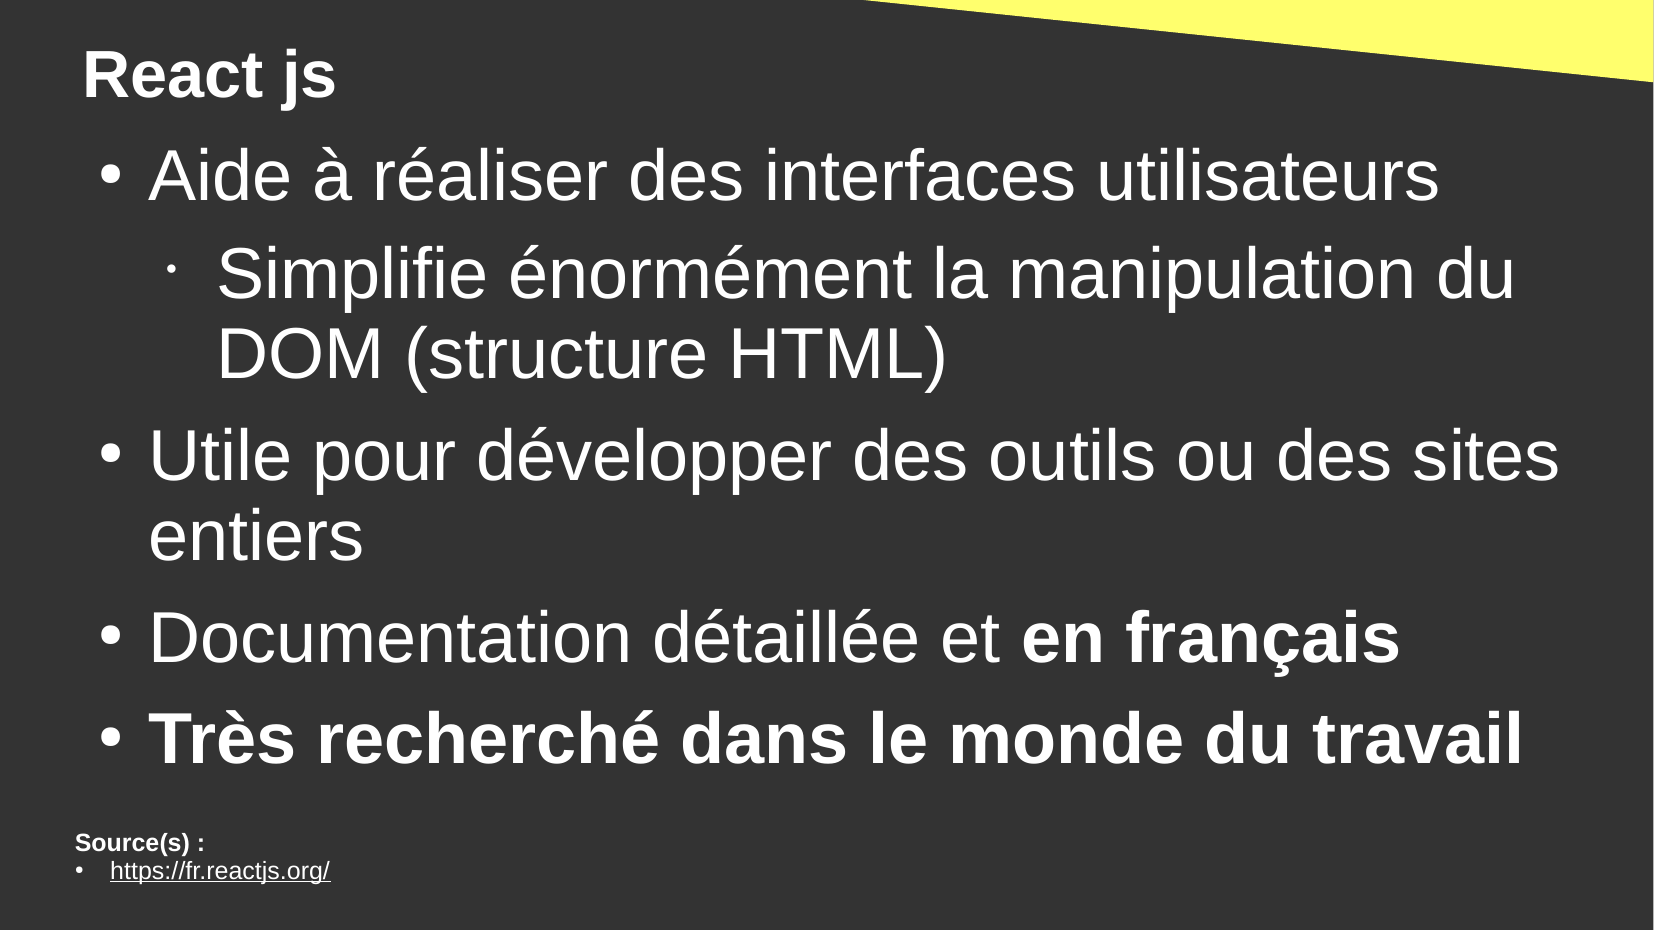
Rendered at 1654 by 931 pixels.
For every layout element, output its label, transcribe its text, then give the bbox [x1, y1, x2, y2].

text_box Source(s) : https://fr.reactjs.org/ [60, 821, 1546, 906]
text_box [863, 0, 1654, 83]
title React js [82, 37, 1571, 114]
list Aide à réaliser des interfaces utilisateurs Simplifie énormément la manipulation du DOM (structure HTML) Utile pour développer des outils ou des sites entiers Documentation détaillée et en français Très recherché dans le monde du travail [80, 135, 1569, 792]
